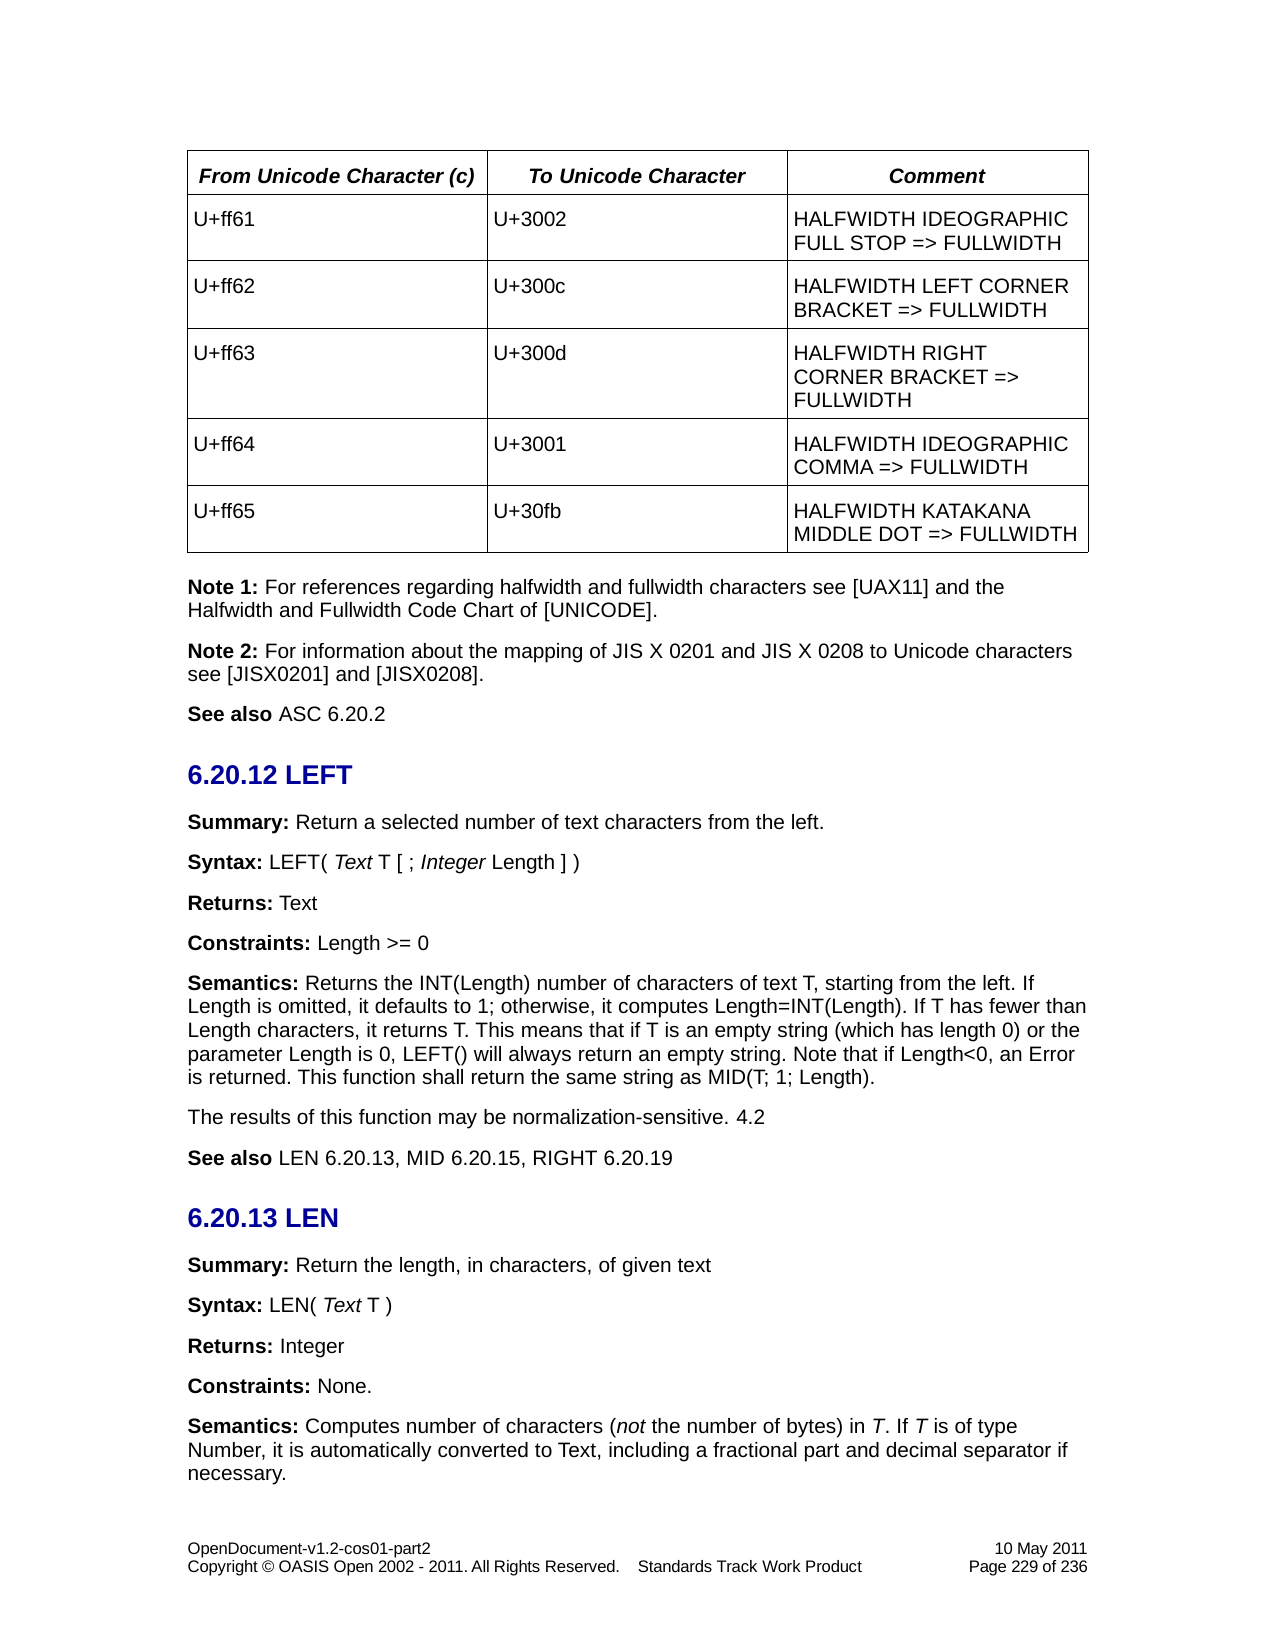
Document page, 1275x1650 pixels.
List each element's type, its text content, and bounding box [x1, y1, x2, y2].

text Summary: Return the length, in characters, of given text [187, 1254, 1088, 1277]
table_cell U+ff65 [188, 486, 487, 552]
text Semantics: Computes number of characters (not the number of bytes) in T. If T is of type Number, it is automatically converted to Text, including a fractional part and decimal separator if necessary. [187, 1414, 1088, 1485]
text See also ASC 6.20.2 [187, 703, 1088, 726]
table_cell U+ff61 [188, 195, 487, 260]
text Summary: Return a selected number of text characters from the left. [187, 811, 1088, 834]
text Semantics: Returns the INT(Length) number of characters of text T, starting from the left. If Length is omitted, it defaults to 1; otherwise, it computes Length=INT(Length). If T has fewer than Length characters, it returns T. This means that if T is an empty string (which has length 0) or the parameter Length is 0, LEFT() will always return an empty string. Note that if Length<0, an Error is returned. This function shall return the same string as MID(T; 1; Length). [187, 971, 1088, 1089]
text Syntax: LEN( Text T ) [187, 1294, 1088, 1317]
table_cell HALFWIDTH RIGHT CORNER BRACKET => FULLWIDTH [788, 329, 1088, 418]
table_cell U+ff63 [188, 329, 487, 418]
text Constraints: None. [187, 1374, 1088, 1398]
table_header Comment [788, 151, 1088, 193]
text Syntax: LEFT( Text T [ ; Integer Length ] ) [187, 851, 1088, 874]
subtitle LEFT [187, 760, 1088, 790]
table_cell HALFWIDTH KATAKANA MIDDLE DOT => FULLWIDTH [788, 486, 1088, 552]
text Returns: Integer [187, 1334, 1088, 1358]
table_cell U+ff64 [188, 419, 487, 485]
table_cell HALFWIDTH IDEOGRAPHIC FULL STOP => FULLWIDTH [788, 195, 1088, 260]
subtitle LEN [187, 1203, 1088, 1233]
table_header To Unicode Character [488, 151, 787, 193]
text The results of this function may be normalization-sensitive. 4.2 [187, 1106, 1088, 1129]
table_cell U+30fb [488, 486, 787, 552]
table_cell U+3001 [488, 419, 787, 485]
text See also LEN 6.20.13, MID 6.20.15, RIGHT 6.20.19 [187, 1146, 1088, 1169]
text Note 2: For information about the mapping of JIS X 0201 and JIS X 0208 to Unicode characters see [JISX0201] and [JISX0208]. [187, 639, 1088, 686]
table_header From Unicode Character (c) [188, 151, 487, 193]
table_cell U+300c [488, 261, 787, 327]
table_cell U+300d [488, 329, 787, 418]
table_cell HALFWIDTH LEFT CORNER BRACKET => FULLWIDTH [788, 261, 1088, 327]
text Constraints: Length >= 0 [187, 931, 1088, 955]
text Note 1: For references regarding halfwidth and fullwidth characters see [UAX11] and the Halfwidth and Fullwidth Code Chart of [UNICODE]. [187, 575, 1088, 622]
table_cell U+ff62 [188, 261, 487, 327]
table_cell HALFWIDTH IDEOGRAPHIC COMMA => FULLWIDTH [788, 419, 1088, 485]
table_cell U+3002 [488, 195, 787, 260]
text Returns: Text [187, 891, 1088, 914]
